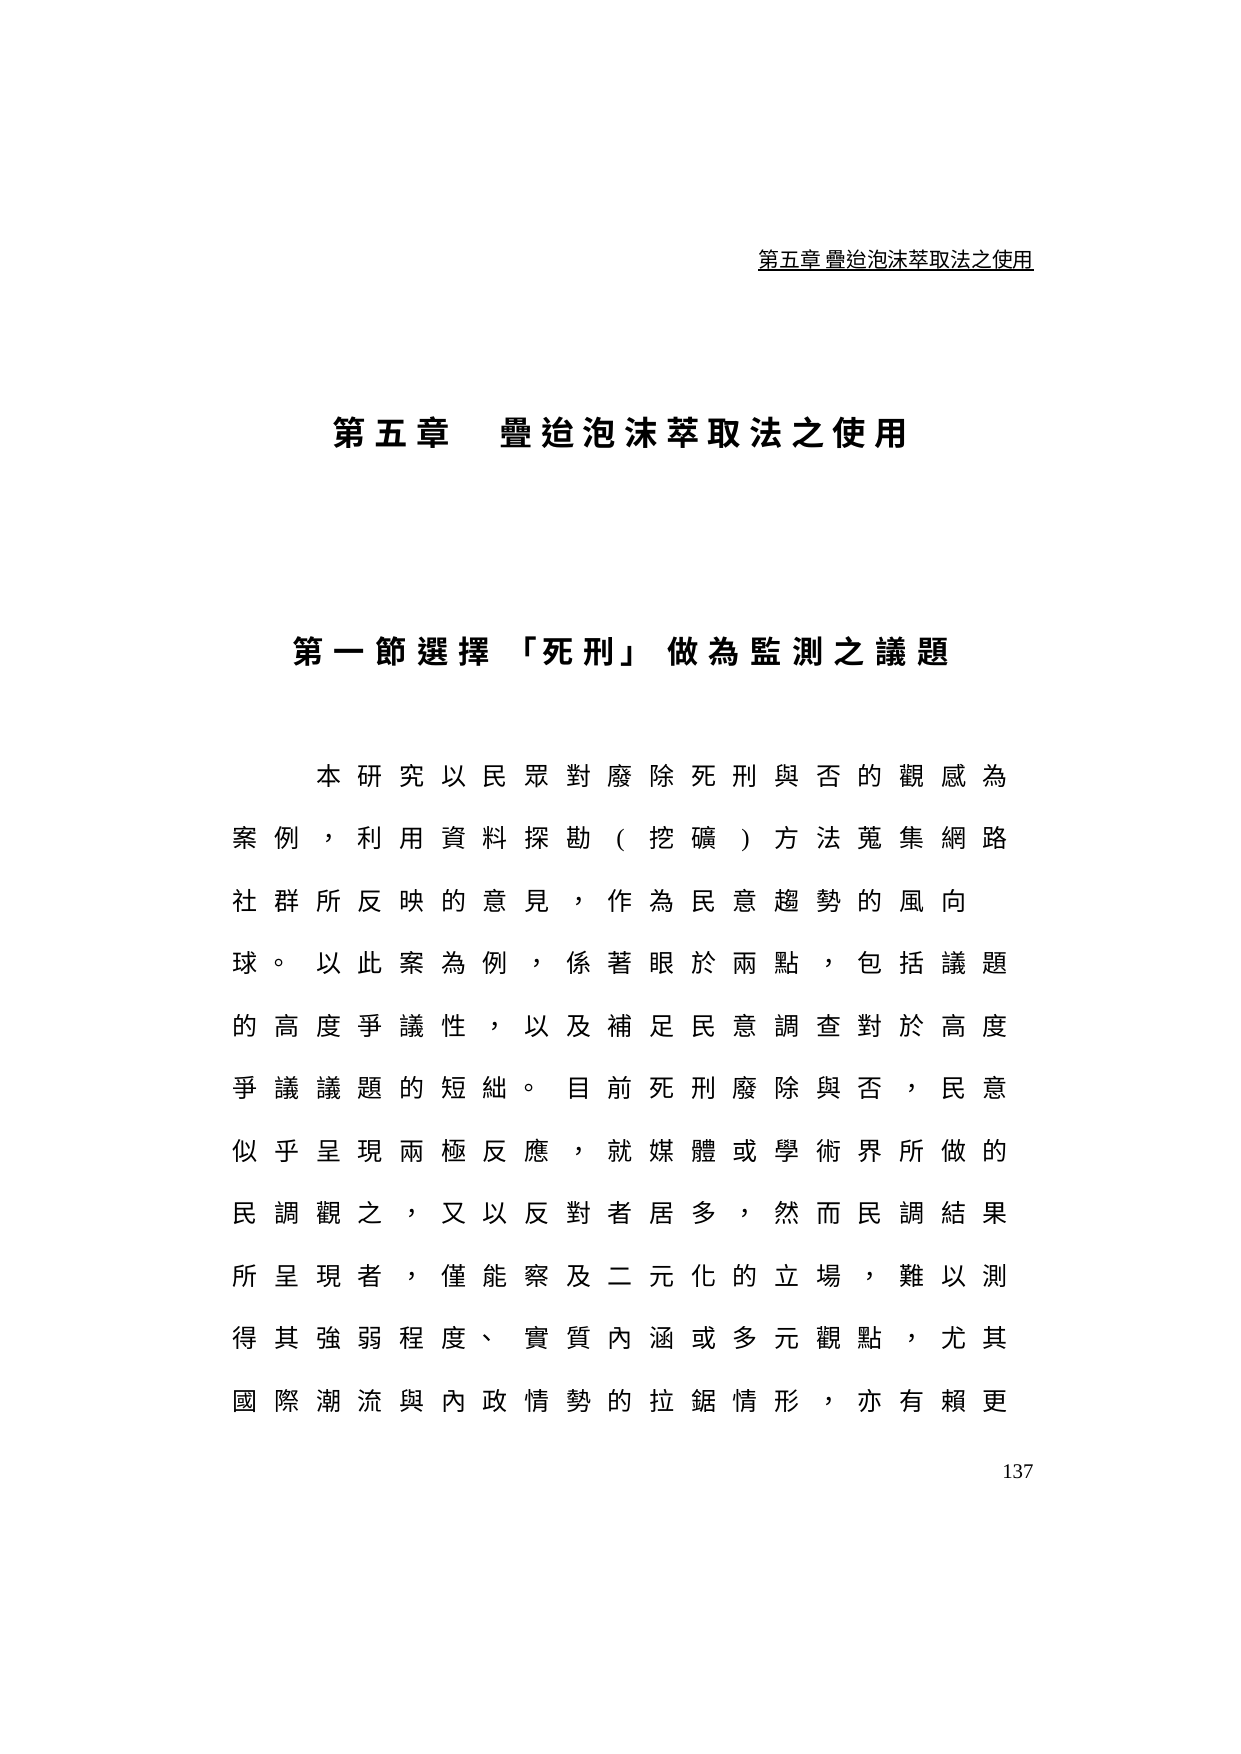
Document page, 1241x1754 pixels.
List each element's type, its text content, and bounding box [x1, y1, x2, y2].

list 選擇｢死刑｣做為監測之議題 [224, 608, 1016, 670]
text 本研究以民眾對廢除死刑與否的觀感為案例，利用資料探勘(挖礦)方法蒐集網路社群所反映的意見，作為民意趨勢的風向球。以此案為例，係著眼於兩點，包括議題的高度爭議性，以及補足民意調查對於高度爭議議題的短絀。目前死刑廢除與否，民意似乎呈現兩極反應，就媒體或學術界所做的民調觀之，又以反對者居多，然而民調結果所呈現者，僅能察及二元化的立場，難以測得其強弱程度、實質內涵或多元觀點，尤其國際潮流與內政情勢的拉鋸情形，亦有賴更 [224, 733, 1016, 1420]
list 疊迨泡沫萃取法之使用 [129, 358, 1016, 483]
